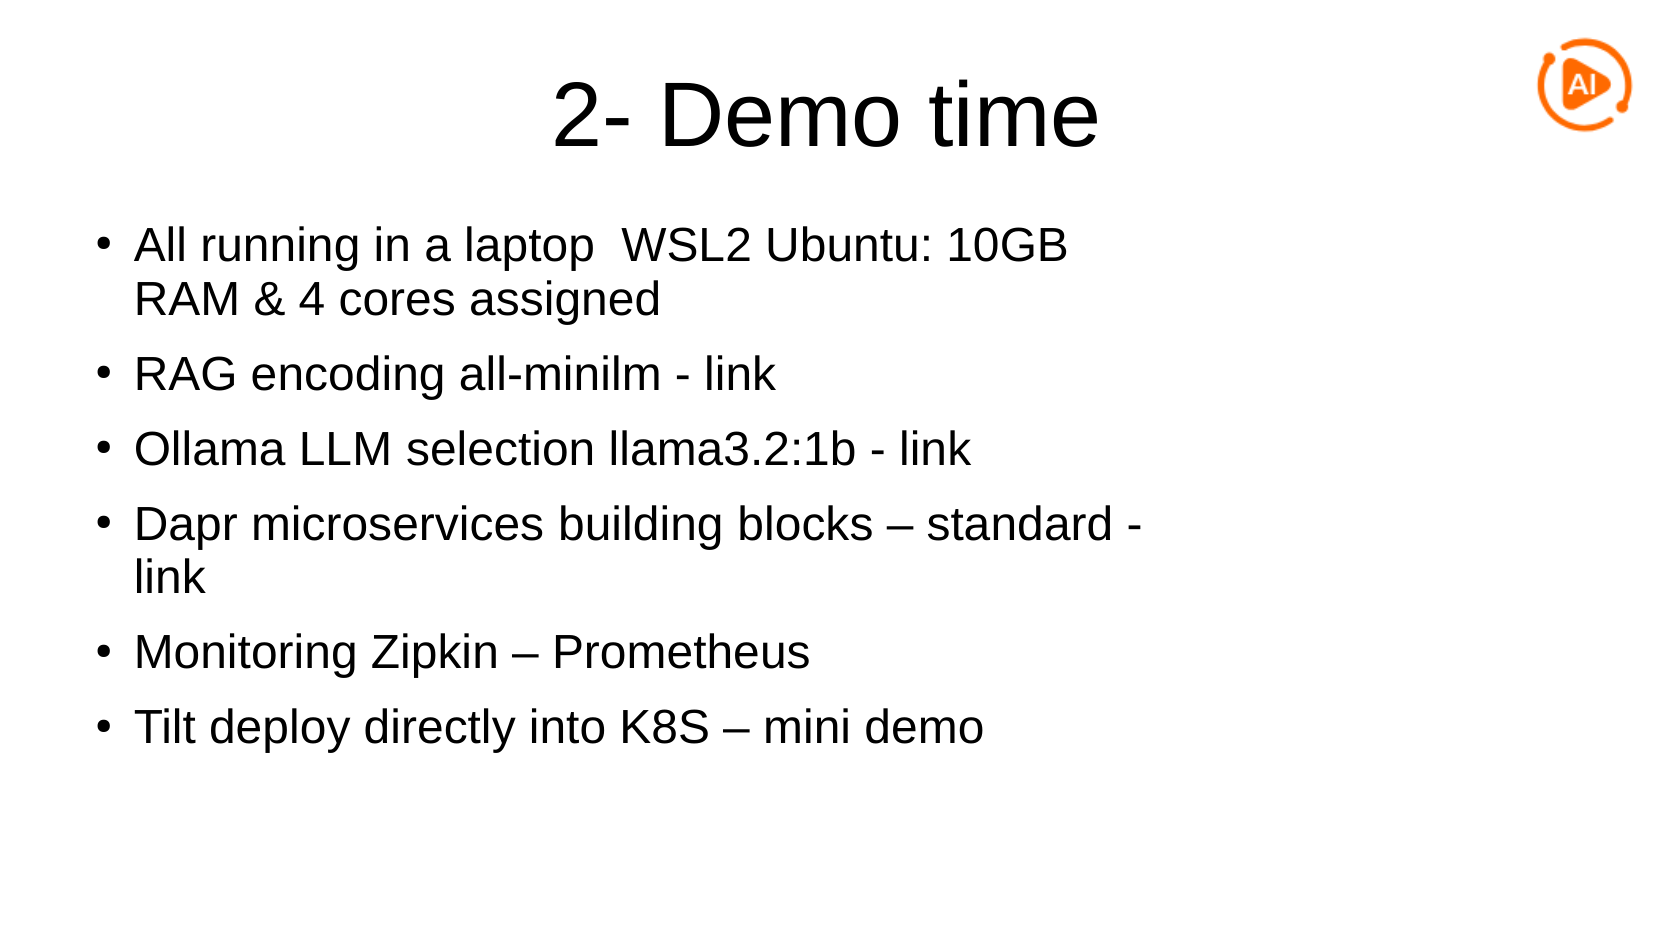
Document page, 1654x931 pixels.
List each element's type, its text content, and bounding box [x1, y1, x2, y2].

title 2- Demo time [82, 37, 1571, 193]
list All running in a laptop WSL2 Ubuntu: 10GB RAM & 4 cores assigned RAG encoding all-minilm - link Ollama LLM selection llama3.2:1b - link Dapr microservices building blocks – standard - link Monitoring Zipkin – Prometheus Tilt deploy directly into K8S – mini demo [82, 217, 1182, 758]
picture [1535, 27, 1641, 148]
